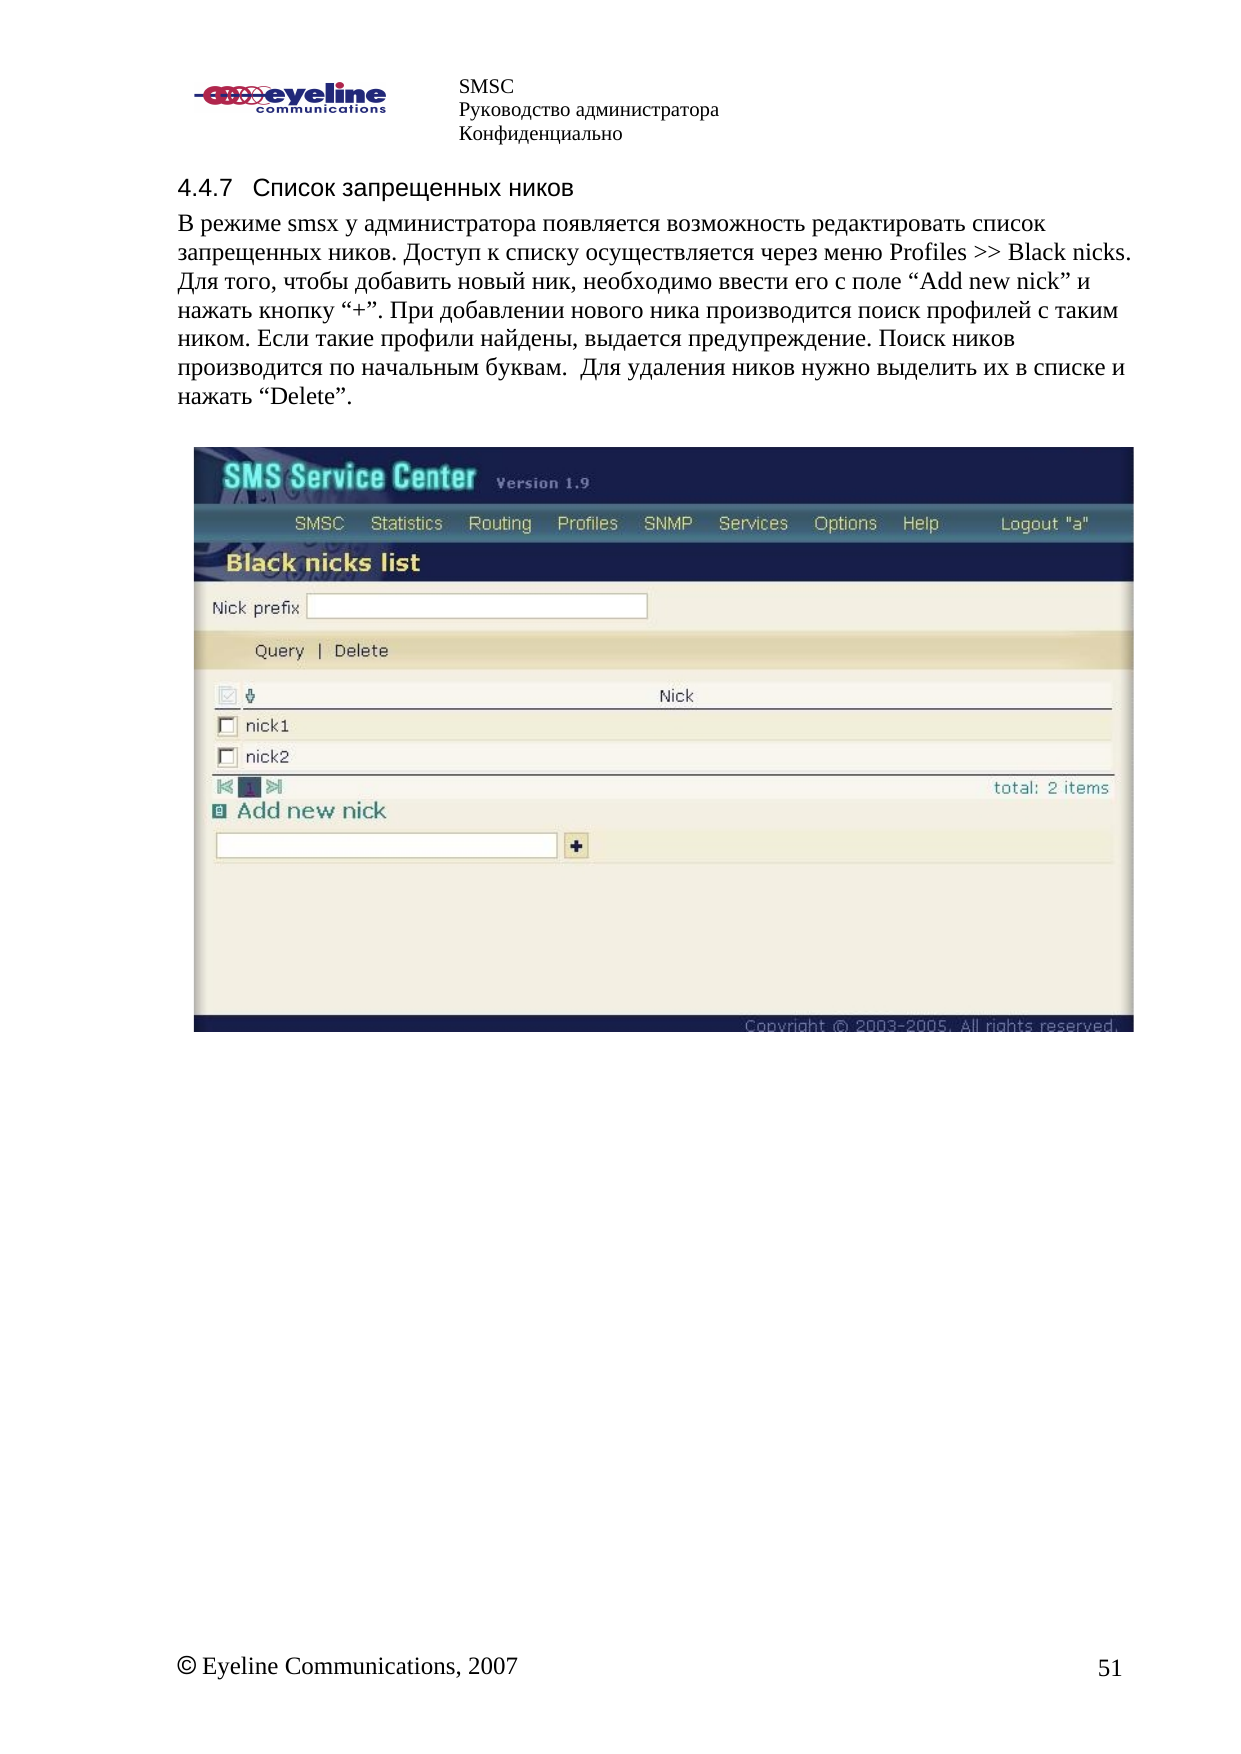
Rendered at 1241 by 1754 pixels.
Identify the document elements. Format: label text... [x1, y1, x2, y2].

text В режиме smsx у администратора появляется возможность редактировать список запрещенных ников. Доступ к списку осуществляется через меню Profiles >> Black nicks. [177, 208, 1152, 266]
subtitle Список запрещенных ников [177, 173, 1152, 202]
text Для того, чтобы добавить новый ник, необходимо ввести его с поле “Add new nick” и нажать кнопку “+”. При добавлении нового ника производится поиск профилей с таким ником. Если такие профили найдены, выдается предупреждение. Поиск ников производится по начальным буквам. Для удаления ников нужно выделить их в списке и нажать “Delete”. [177, 266, 1152, 410]
picture [194, 82, 386, 113]
picture [193, 447, 1134, 1032]
